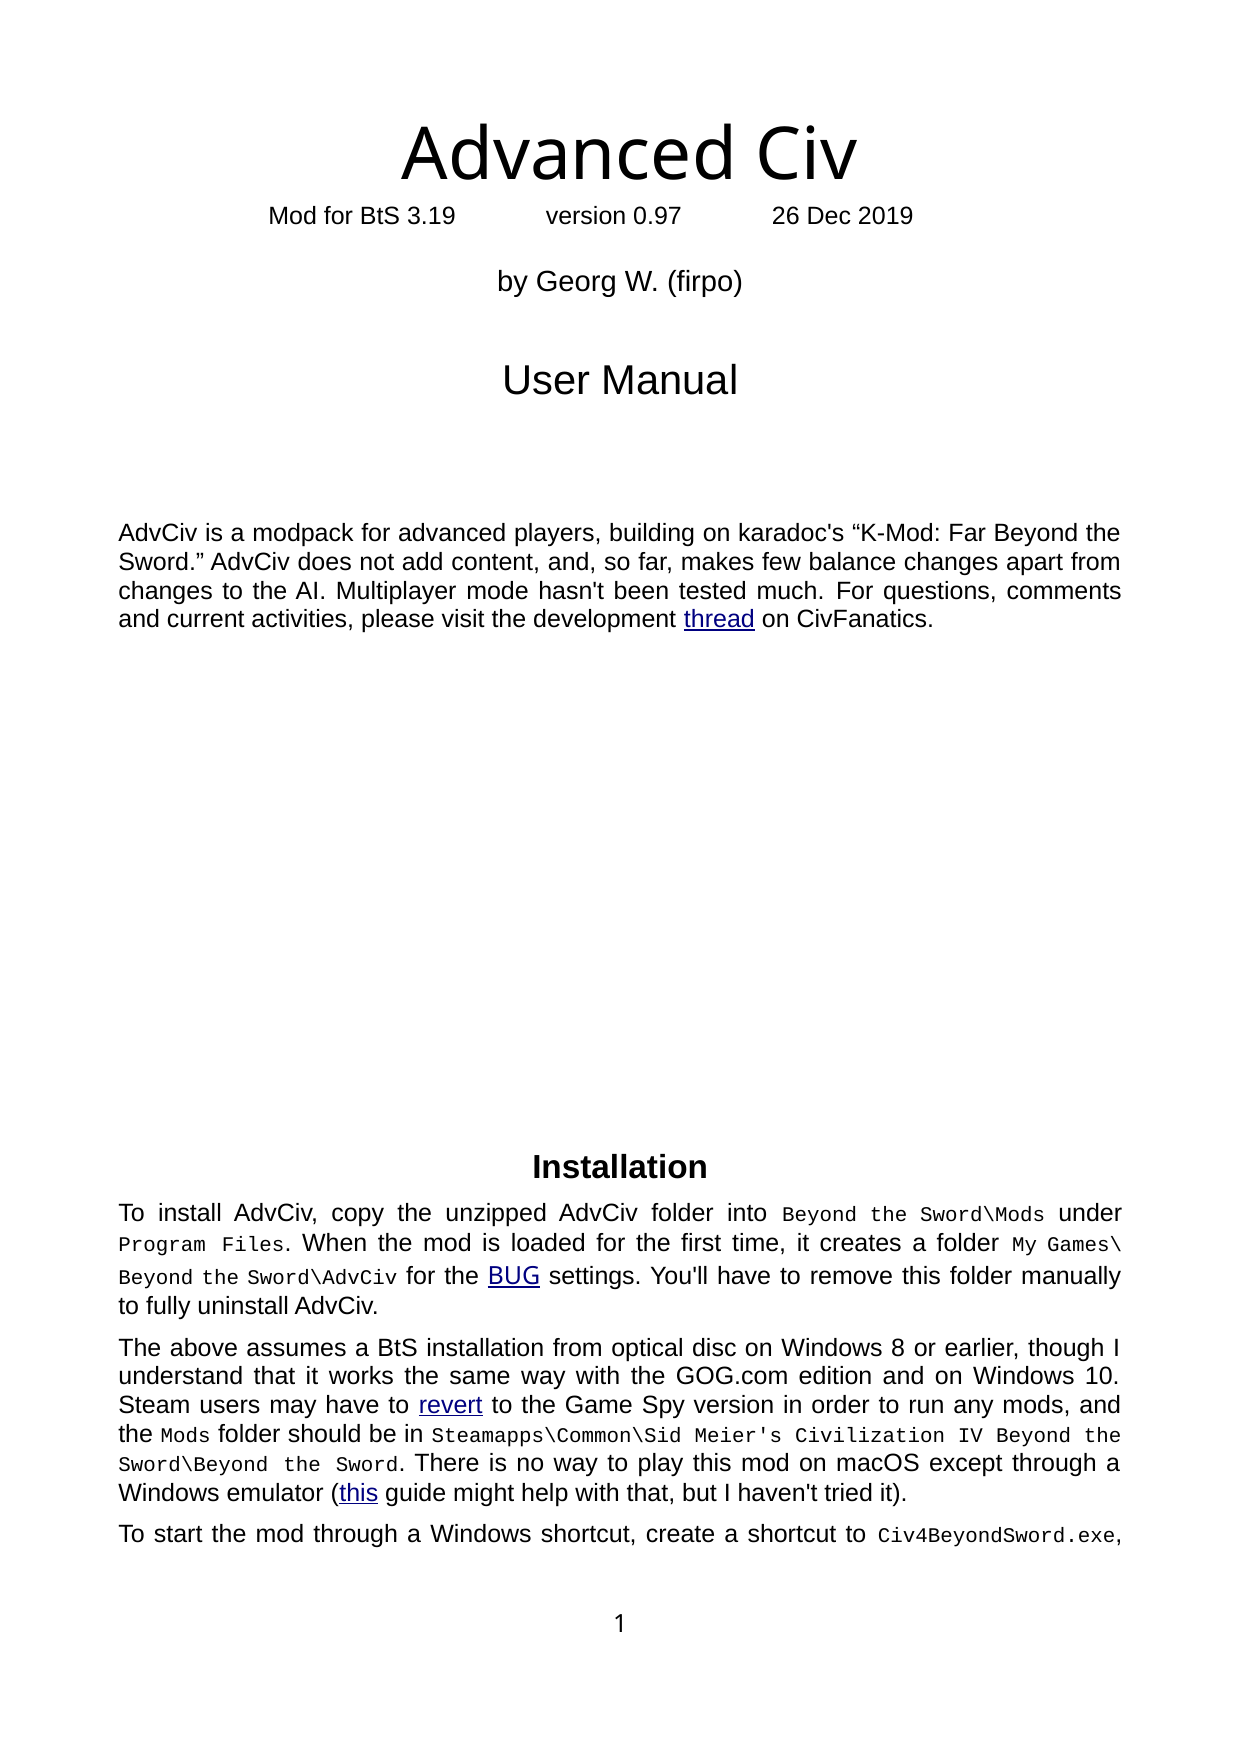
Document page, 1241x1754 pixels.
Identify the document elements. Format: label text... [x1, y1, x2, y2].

text AdvCiv is a modpack for advanced players, building on karadoc's “K-Mod: Far Beyond the Sword.” AdvCiv does not add content, and, so far, makes few balance changes apart from changes to the AI. Multiplayer mode hasn't been tested much. For questions, comments and current activities, please visit the development thread on CivFanatics. [118, 518, 1122, 633]
text To start the mod through a Windows shortcut, create a shortcut to Civ4BeyondSword.exe, [118, 1519, 1122, 1549]
text Advanced Civ [118, 118, 1122, 195]
text by Georg W. (firpo) [118, 264, 1122, 298]
text User Manual [118, 355, 1122, 403]
text The above assumes a BtS installation from optical disc on Windows 8 or earlier, though I understand that it works the same way with the GOG.com edition and on Windows 10. Steam users may have to revert to the Game Spy version in order to run any mods, and the Mods folder should be in Steamapps\Common\Sid Meier's Civilization IV Beyond the Sword\Beyond the Sword. There is no way to play this mod on macOS except through a Windows emulator (this guide might help with that, but I haven't tried it). [118, 1332, 1122, 1507]
text Mod for BtS 3.19 version 0.97 26 Dec 2019 [118, 201, 1122, 229]
text To install AdvCiv, copy the unzipped AdvCiv folder into Beyond the Sword\Mods under Program Files. When the mod is loaded for the first time, it creates a folder My Games\Beyond the Sword\AdvCiv for the BUG settings. You'll have to remove this folder manually to fully uninstall AdvCiv. [118, 1198, 1122, 1320]
subtitle Installation [118, 1147, 1122, 1185]
